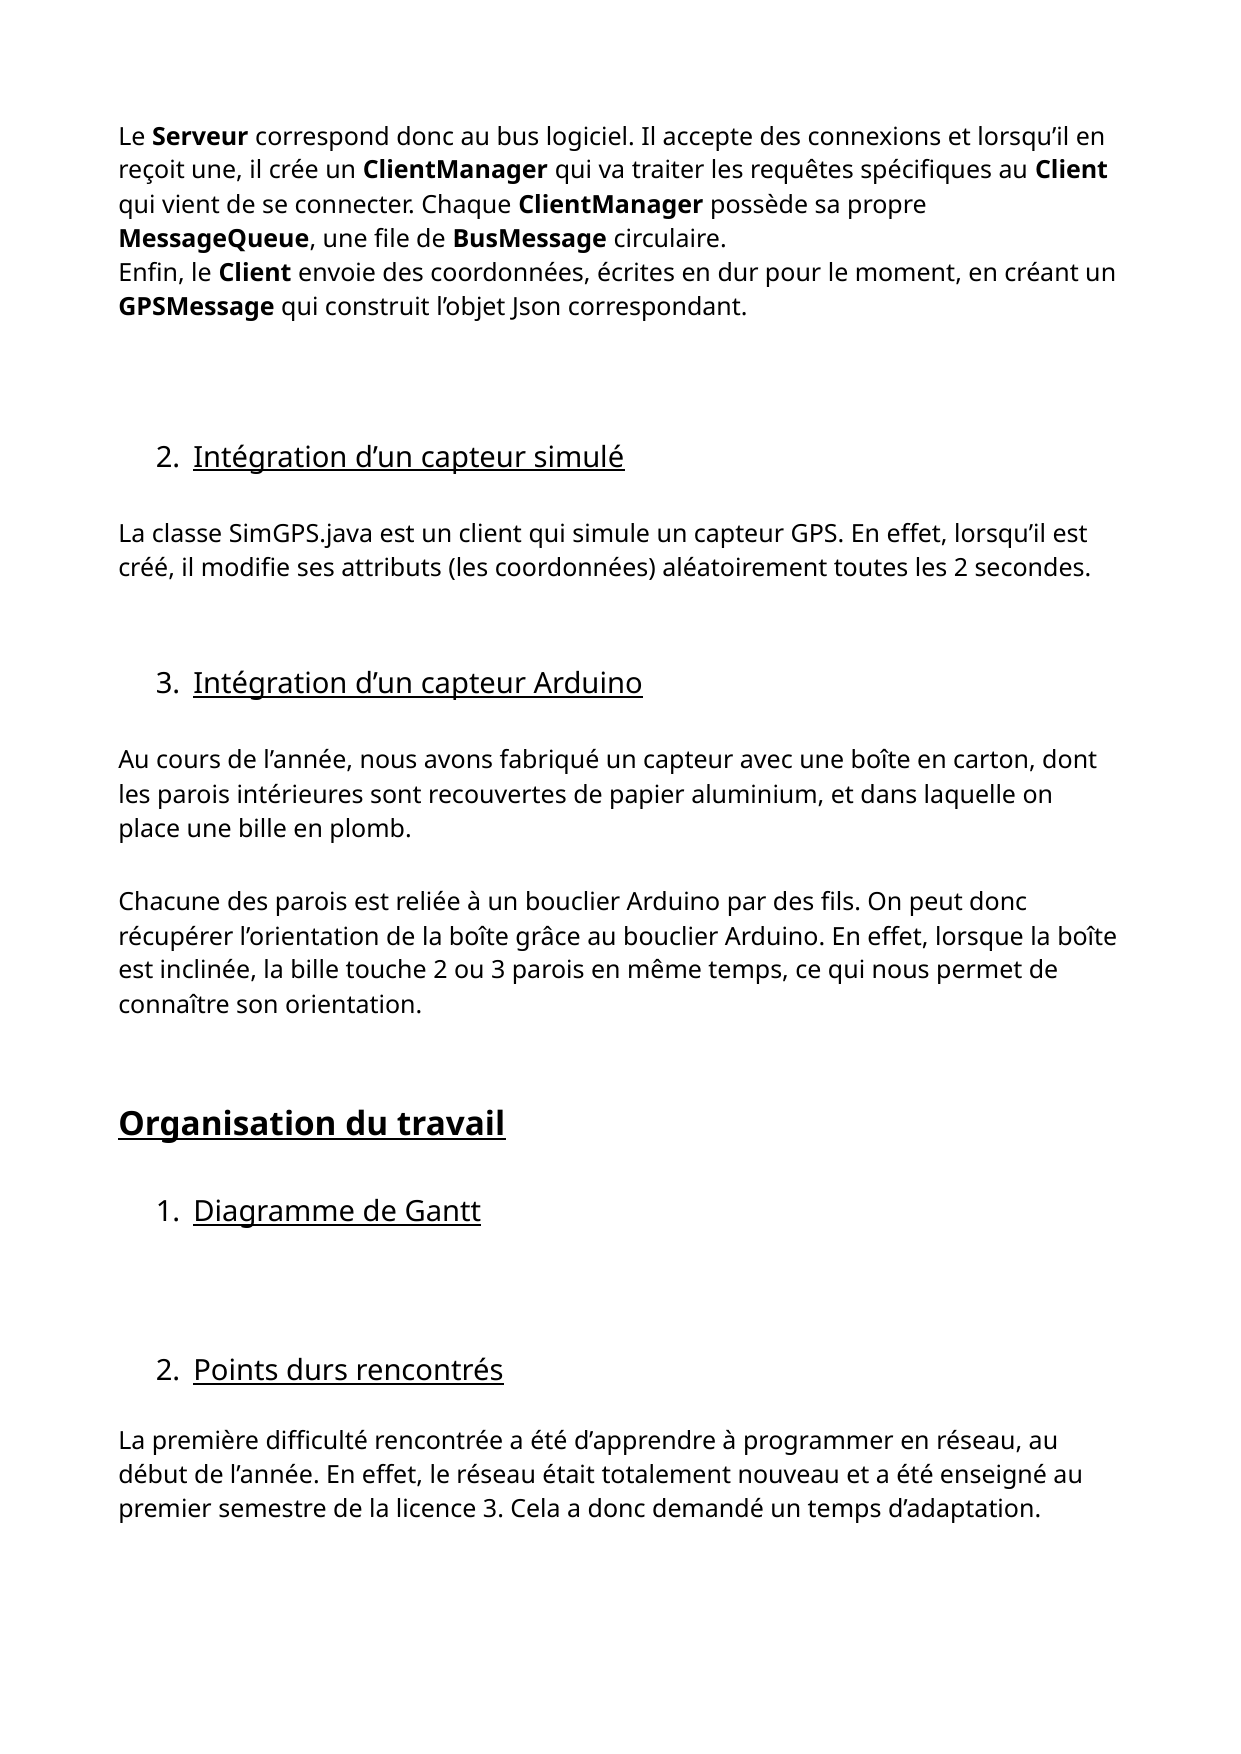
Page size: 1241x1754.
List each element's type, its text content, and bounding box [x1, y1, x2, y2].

text Le Serveur correspond donc au bus logiciel. Il accepte des connexions et lorsqu’il en reçoit une, il crée un ClientManager qui va traiter les requêtes spécifiques au Client qui vient de se connecter. Chaque ClientManager possède sa propre MessageQueue, une file de BusMessage circulaire. [118, 118, 1122, 254]
text La première difficulté rencontrée a été d’apprendre à programmer en réseau, au début de l’année. En effet, le réseau était totalement nouveau et a été enseigné au premier semestre de la licence 3. Cela a donc demandé un temps d’adaptation. [118, 1423, 1122, 1525]
text Enfin, le Client envoie des coordonnées, écrites en dur pour le moment, en créant un GPSMessage qui construit l’objet Json correspondant. [118, 254, 1122, 322]
list Intégration d’un capteur Arduino [156, 663, 1122, 702]
text Organisation du travail [118, 1100, 1122, 1145]
text Chacune des parois est reliée à un bouclier Arduino par des fils. On peut donc récupérer l’orientation de la boîte grâce au bouclier Arduino. En effet, lorsque la boîte est inclinée, la bille touche 2 ou 3 parois en même temps, ce qui nous permet de connaître son orientation. [118, 884, 1122, 1020]
text La classe SimGPS.java est un client qui simule un capteur GPS. En effet, lorsqu’il est créé, il modifie ses attributs (les coordonnées) aléatoirement toutes les 2 secondes. [118, 515, 1122, 583]
text Au cours de l’année, nous avons fabriqué un capteur avec une boîte en carton, dont les parois intérieures sont recouvertes de papier aluminium, et dans laquelle on place une bille en plomb. [118, 742, 1122, 844]
list Points durs rencontrés [156, 1349, 1122, 1389]
list Intégration d’un capteur simulé [156, 436, 1122, 476]
list Diagramme de Gantt [156, 1191, 1122, 1230]
